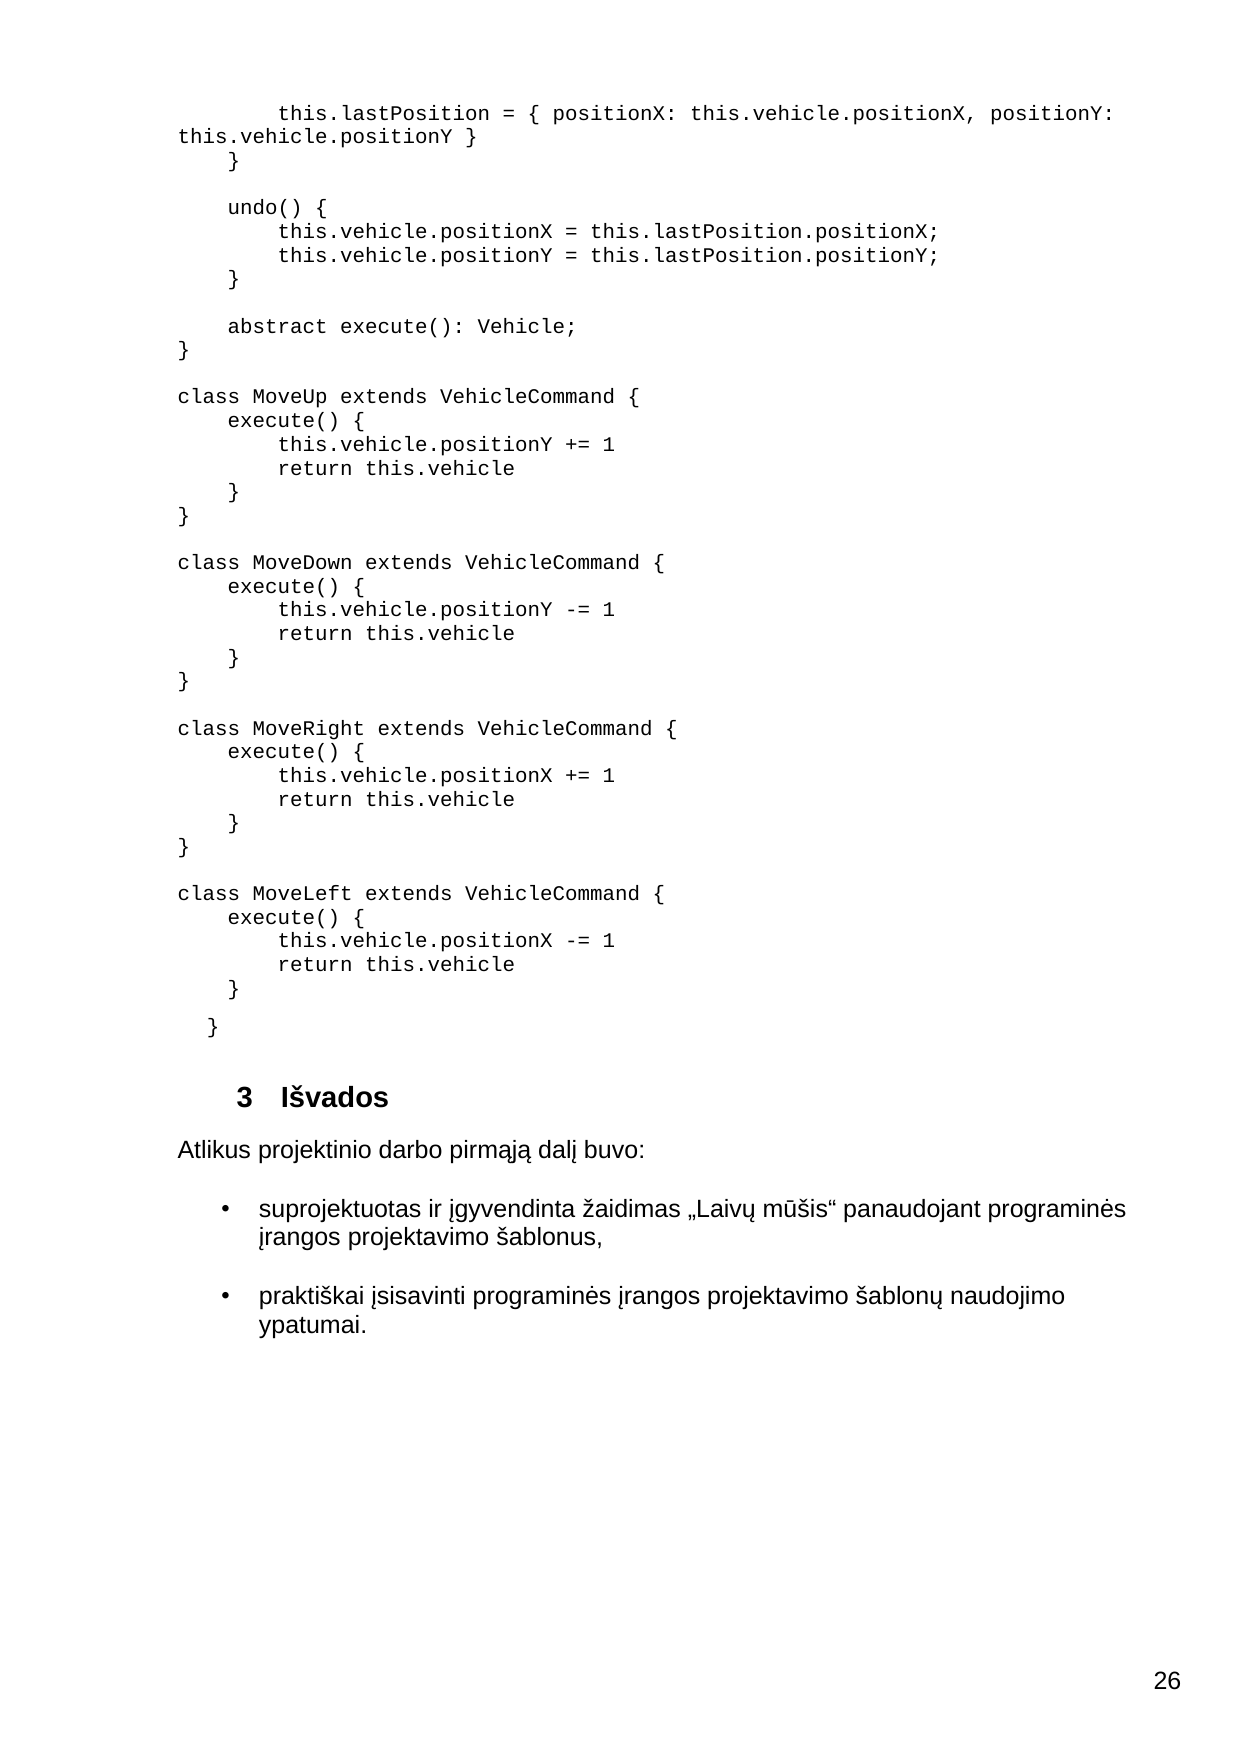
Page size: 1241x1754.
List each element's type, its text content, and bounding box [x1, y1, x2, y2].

text class MoveLeft extends VehicleCommand { [177, 883, 1181, 907]
text class MoveDown extends VehicleCommand { [177, 552, 1181, 576]
text } [207, 1016, 1181, 1040]
text Atlikus projektinio darbo pirmąją dalį buvo: [177, 1135, 1181, 1163]
text } [177, 812, 1181, 836]
text this.vehicle.positionX -= 1 [177, 930, 1181, 954]
text } [177, 481, 1181, 505]
text } [177, 836, 1181, 859]
subtitle Išvados [236, 1080, 1181, 1113]
text this.vehicle.positionY += 1 [177, 434, 1181, 457]
list praktiškai įsisavinti programinės įrangos projektavimo šablonų naudojimo ypatumai. [221, 1281, 1181, 1339]
text } [177, 268, 1181, 292]
text this.lastPosition = { positionX: this.vehicle.positionX, positionY: this.vehicle.positionY } [177, 103, 1181, 150]
text abstract execute(): Vehicle; [177, 316, 1181, 339]
text } [177, 150, 1181, 174]
text } [177, 647, 1181, 670]
text this.vehicle.positionY -= 1 [177, 599, 1181, 623]
text } [177, 670, 1181, 694]
text return this.vehicle [177, 788, 1181, 812]
text execute() { [177, 410, 1181, 434]
text } [177, 505, 1181, 528]
text } [177, 339, 1181, 363]
text execute() { [177, 576, 1181, 599]
text return this.vehicle [177, 623, 1181, 647]
text } [177, 978, 1181, 1001]
list suprojektuotas ir įgyvendinta žaidimas „Laivų mūšis“ panaudojant programinės įrangos projektavimo šablonus, [221, 1193, 1181, 1251]
text this.vehicle.positionY = this.lastPosition.positionY; [177, 245, 1181, 268]
text class MoveUp extends VehicleCommand { [177, 387, 1181, 410]
text execute() { [177, 741, 1181, 765]
text this.vehicle.positionX += 1 [177, 765, 1181, 788]
text execute() { [177, 907, 1181, 930]
text return this.vehicle [177, 954, 1181, 978]
text return this.vehicle [177, 457, 1181, 481]
text class MoveRight extends VehicleCommand { [177, 718, 1181, 741]
text undo() { [177, 197, 1181, 221]
text this.vehicle.positionX = this.lastPosition.positionX; [177, 221, 1181, 245]
